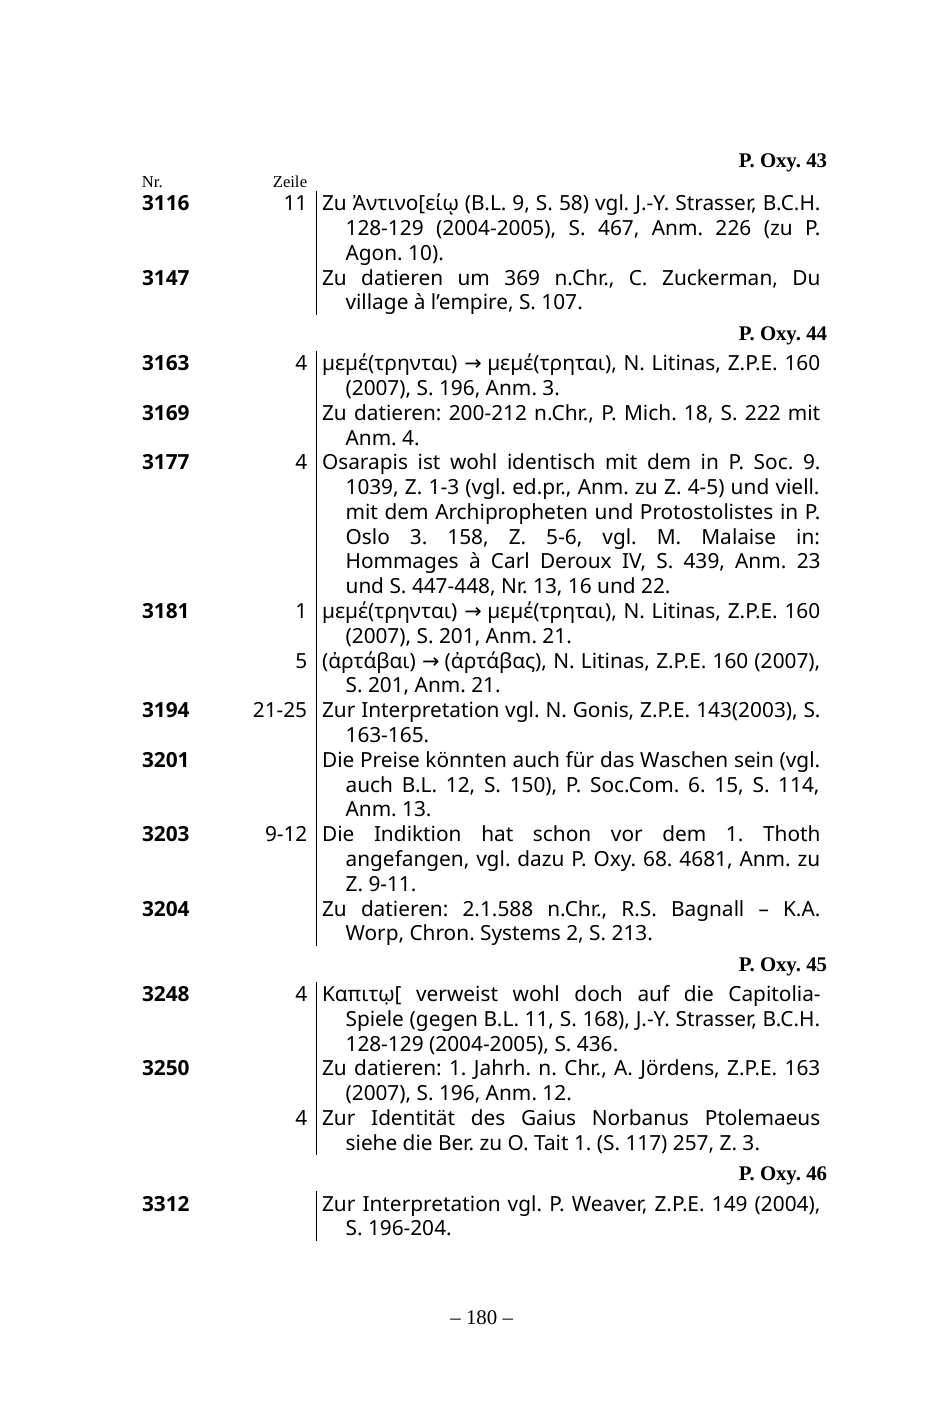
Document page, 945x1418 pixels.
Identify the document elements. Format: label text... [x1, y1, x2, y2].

table_cell [136, 1106, 224, 1155]
table_cell Osarapis ist wohl identisch mit dem in P. Soc. 9. 1039, Z. 1-3 (vgl. ed.pr., Anm. zu Z. 4-5) und viell. mit dem Archipropheten und Protostolistes in P. Oslo 3. 158, Z. 5-6, vgl. M. Malaise in: Hommages à Carl Deroux IV, S. 439, Anm. 23 und S. 447-448, Nr. 13, 16 und 22. [317, 450, 827, 599]
table_header 3248 [136, 982, 224, 1056]
table_cell Die Indiktion hat schon vor dem 1. Thoth angefangen, vgl. dazu P. Oxy. 68. 4681, Anm. zu Z. 9-11. [317, 822, 827, 896]
table_cell 5 [224, 648, 316, 698]
table_cell 3116 [136, 191, 224, 265]
table_cell Zu Ἀντινο[είῳ (B.L. 9, S. 58) vgl. J.-Y. Strasser, B.C.H. 128-129 (2004-2005), S. 467, Anm. 226 (zu P. Agon. 10). [317, 191, 827, 265]
table_cell 3201 [136, 748, 316, 822]
table_cell Die Preise könnten auch für das Waschen sein (vgl. auch B.L. 12, S. 150), P. Soc.Com. 6. 15, S. 114, Anm. 13. [317, 748, 827, 822]
table_cell μεμέ(τρηνται) → μεμέ(τρηται), N. Litinas, Z.P.E. 160 (2007), S. 201, Anm. 21. [317, 599, 827, 648]
table_header 3312 [136, 1191, 316, 1241]
table_header Zur Interpretation vgl. P. Weaver, Z.P.E. 149 (2004), S. 196-204. [317, 1191, 827, 1241]
table_cell 11 [224, 191, 316, 265]
table_cell 1 [224, 599, 316, 648]
subtitle P. Oxy. 45 [136, 952, 827, 976]
table_cell 3250 [136, 1056, 316, 1106]
table_header 4 [224, 351, 316, 400]
table_cell 3203 [136, 822, 224, 896]
table_cell [136, 648, 224, 698]
table_cell (ἀρτάβαι) → (ἀρτάβας), N. Litinas, Z.P.E. 160 (2007), S. 201, Anm. 21. [317, 648, 827, 698]
table_cell 3204 [136, 896, 316, 946]
table_cell 3147 [136, 265, 316, 315]
table_header Καπιτω̣[ verweist wohl doch auf die Capitolia-Spiele (gegen B.L. 11, S. 168), J.-Y. Strasser, B.C.H. 128-129 (2004-2005), S. 436. [317, 982, 827, 1056]
table_cell Zu datieren: 200-212 n.Chr., P. Mich. 18, S. 222 mit Anm. 4. [317, 400, 827, 450]
table_cell Zu datieren: 1. Jahrh. n. Chr., A. Jördens, Z.P.E. 163 (2007), S. 196, Anm. 12. [317, 1056, 827, 1106]
table_cell 3169 [136, 400, 316, 450]
table_cell 4 [224, 1106, 316, 1155]
table_cell 9-12 [224, 822, 316, 896]
table_cell Zur Interpretation vgl. N. Gonis, Z.P.E. 143(2003), S. 163-165. [317, 698, 827, 747]
table_cell 21-25 [224, 698, 316, 747]
table_header 4 [224, 982, 316, 1056]
table_cell Zu datieren um 369 n.Chr., C. Zuckerman, Du village à l’empire, S. 107. [317, 265, 827, 315]
table_cell 3181 [136, 599, 224, 648]
table_cell Zur Identität des Gaius Norbanus Ptolemaeus siehe die Ber. zu O. Tait 1. (S. 117) 257, Z. 3. [317, 1106, 827, 1155]
subtitle P. Oxy. 46 [136, 1161, 827, 1185]
table_cell 4 [224, 450, 316, 599]
table_cell 3177 [136, 450, 224, 599]
subtitle P. Oxy. 44 [136, 321, 827, 345]
table_header μεμέ(τρηνται) → μεμέ(τρηται), N. Litinas, Z.P.E. 160 (2007), S. 196, Anm. 3. [317, 351, 827, 400]
table_cell 3194 [136, 698, 224, 747]
table_header 3163 [136, 351, 224, 400]
table_cell Zu datieren: 2.1.588 n.Chr., R.S. Bagnall – K.A. Worp, Chron. Systems 2, S. 213. [317, 896, 827, 946]
